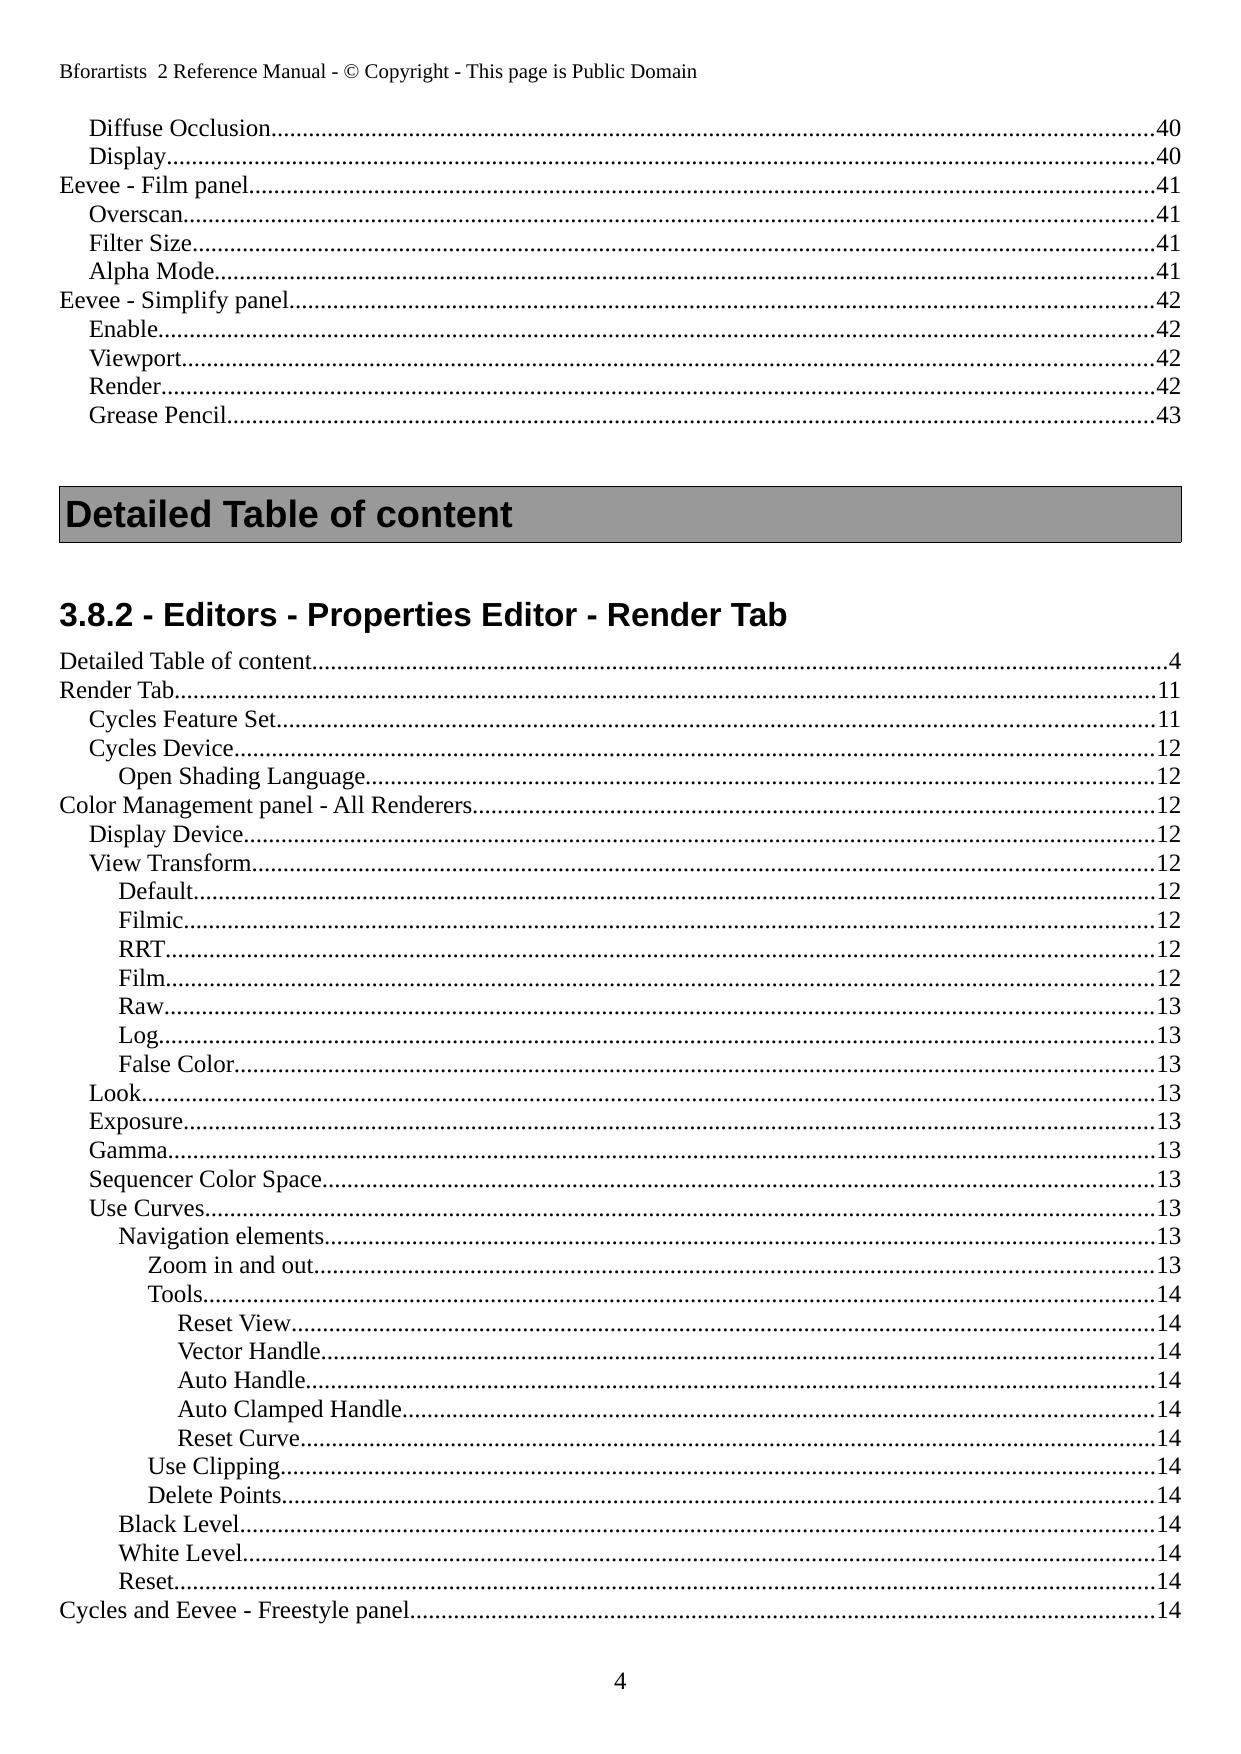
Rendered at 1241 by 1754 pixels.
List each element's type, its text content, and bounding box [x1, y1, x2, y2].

text Navigation elements 13 [118, 1221, 1181, 1250]
text Filmic 12 [118, 905, 1181, 934]
text Reset Curve 14 [177, 1423, 1181, 1451]
text Exposure 13 [88, 1106, 1181, 1135]
subtitle 3.8.2 - Editors - Properties Editor - Render Tab [59, 595, 1181, 634]
text Auto Clamped Handle 14 [177, 1394, 1181, 1423]
text Detailed Table of content 4 [59, 646, 1181, 675]
text Use Curves 13 [88, 1193, 1181, 1221]
text Filter Size 41 [88, 228, 1181, 256]
text Overscan 41 [88, 199, 1181, 228]
text Diffuse Occlusion 40 [88, 113, 1181, 141]
text Display Device 12 [88, 819, 1181, 848]
text Cycles Device 12 [88, 733, 1181, 761]
text Render 42 [88, 371, 1181, 400]
text Default 12 [118, 876, 1181, 905]
text RRT 12 [118, 934, 1181, 963]
text Zoom in and out 13 [147, 1250, 1181, 1279]
text Grease Pencil 43 [88, 400, 1181, 429]
text False Color 13 [118, 1049, 1181, 1078]
text Open Shading Language 12 [118, 761, 1181, 790]
text Render Tab 11 [59, 675, 1181, 704]
text Eevee - Film panel 41 [59, 170, 1181, 199]
text White Level 14 [118, 1538, 1181, 1566]
text Reset 14 [118, 1566, 1181, 1595]
table_header Detailed Table of content [60, 487, 1181, 542]
text Film 12 [118, 963, 1181, 991]
text Color Management panel - All Renderers 12 [59, 790, 1181, 819]
text Tools 14 [147, 1279, 1181, 1308]
text Log 13 [118, 1020, 1181, 1049]
text Cycles Feature Set 11 [88, 704, 1181, 733]
text Reset View 14 [177, 1308, 1181, 1336]
text Enable 42 [88, 314, 1181, 343]
text View Transform 12 [88, 848, 1181, 876]
text Look 13 [88, 1078, 1181, 1106]
text Gamma 13 [88, 1135, 1181, 1164]
text Eevee - Simplify panel 42 [59, 285, 1181, 314]
text Raw 13 [118, 991, 1181, 1020]
text Use Clipping 14 [147, 1451, 1181, 1480]
text Delete Points 14 [147, 1480, 1181, 1509]
text Vector Handle 14 [177, 1336, 1181, 1365]
text Cycles and Eevee - Freestyle panel 14 [59, 1595, 1181, 1624]
text Alpha Mode 41 [88, 256, 1181, 285]
text Black Level 14 [118, 1509, 1181, 1538]
text Auto Handle 14 [177, 1365, 1181, 1394]
text Viewport 42 [88, 343, 1181, 371]
text Display 40 [88, 141, 1181, 170]
text Sequencer Color Space 13 [88, 1164, 1181, 1193]
